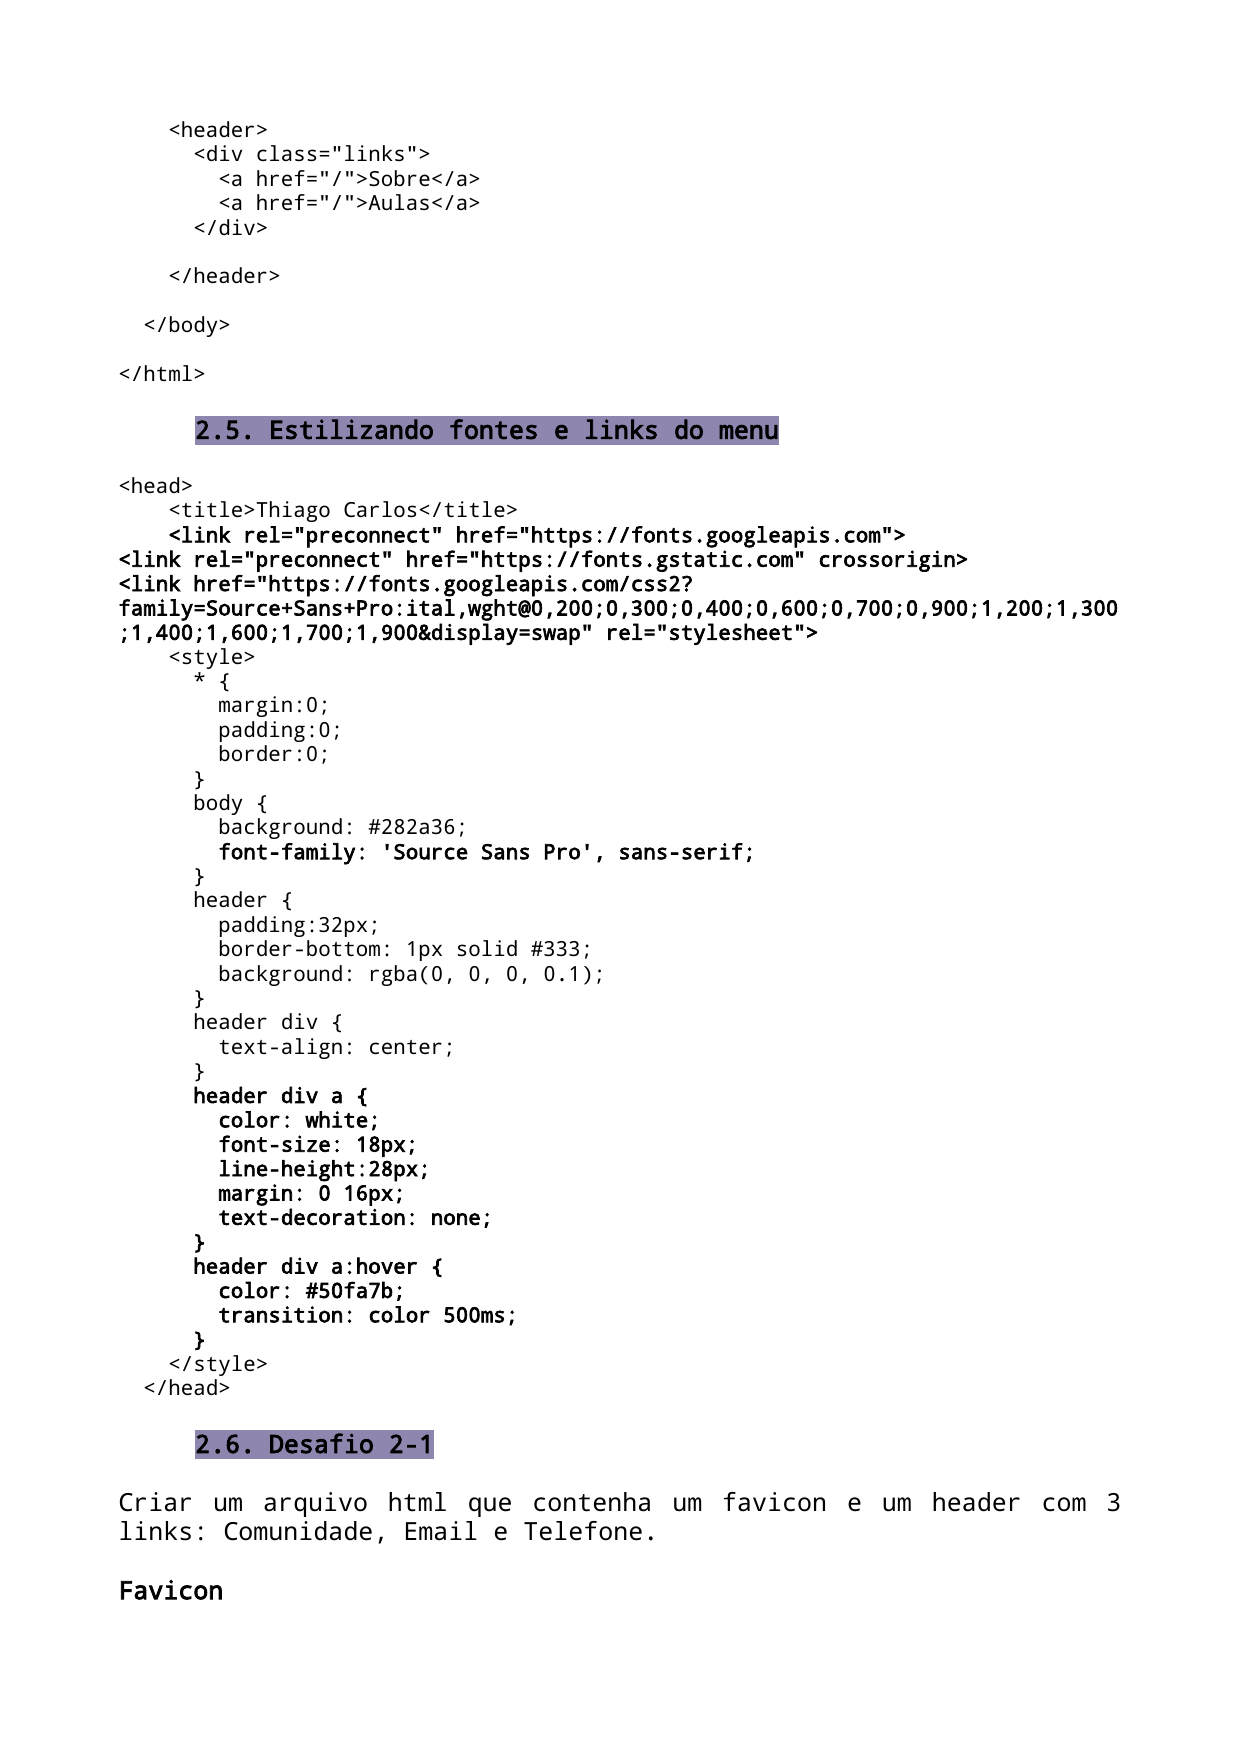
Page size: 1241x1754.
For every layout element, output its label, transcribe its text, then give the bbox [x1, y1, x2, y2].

text </header> [118, 264, 1122, 289]
text </head> [118, 1376, 1122, 1400]
text color: #50fa7b; [118, 1278, 1122, 1303]
text } [118, 1327, 1122, 1352]
text padding:32px; [118, 913, 1122, 937]
list Desafio 2-1 [195, 1429, 1122, 1459]
text <a href="/">Aulas</a> [118, 191, 1122, 216]
text <div class="links"> [118, 142, 1122, 167]
text </body> [118, 313, 1122, 337]
text header div a:hover { [118, 1254, 1122, 1278]
text <head> [118, 474, 1122, 498]
text * { [118, 669, 1122, 693]
text border:0; [118, 742, 1122, 767]
text } [118, 864, 1122, 888]
text font-size: 18px; [118, 1132, 1122, 1157]
text <link rel="preconnect" href="https://fonts.googleapis.com"> [118, 523, 1122, 547]
text header { [118, 888, 1122, 913]
text <style> [118, 645, 1122, 669]
text <link href="https://fonts.googleapis.com/css2?family=Source+Sans+Pro:ital,wght@0,200;0,300;0,400;0,600;0,700;0,900;1,200;1,300;1,400;1,600;1,700;1,900&display=swap" rel="stylesheet"> [118, 572, 1122, 645]
text <header> [118, 118, 1122, 142]
text border-bottom: 1px solid #333; [118, 937, 1122, 962]
text Criar um arquivo html que contenha um favicon e um header com 3 links: Comunidade, Email e Telefone. [118, 1488, 1122, 1547]
text <a href="/">Sobre</a> [118, 167, 1122, 191]
text header div a { [118, 1083, 1122, 1108]
text text-align: center; [118, 1035, 1122, 1059]
text <title>Thiago Carlos</title> [118, 498, 1122, 523]
text </html> [118, 362, 1122, 386]
text font-family: 'Source Sans Pro', sans-serif; [118, 840, 1122, 864]
text } [118, 1059, 1122, 1083]
text Favicon [118, 1576, 1122, 1605]
text background: rgba(0, 0, 0, 0.1); [118, 962, 1122, 986]
text body { [118, 791, 1122, 815]
text margin:0; [118, 693, 1122, 718]
text </div> [118, 216, 1122, 240]
text transition: color 500ms; [118, 1303, 1122, 1327]
text } [118, 767, 1122, 791]
list Estilizando fontes e links do menu [269, 416, 1122, 445]
text text-decoration: none; [118, 1205, 1122, 1230]
text line-height:28px; [118, 1157, 1122, 1181]
text </style> [118, 1352, 1122, 1376]
text } [118, 986, 1122, 1010]
text header div { [118, 1010, 1122, 1035]
text <link rel="preconnect" href="https://fonts.gstatic.com" crossorigin> [118, 547, 1122, 572]
text margin: 0 16px; [118, 1181, 1122, 1205]
text padding:0; [118, 718, 1122, 742]
text background: #282a36; [118, 815, 1122, 840]
text } [118, 1230, 1122, 1254]
text color: white; [118, 1108, 1122, 1132]
